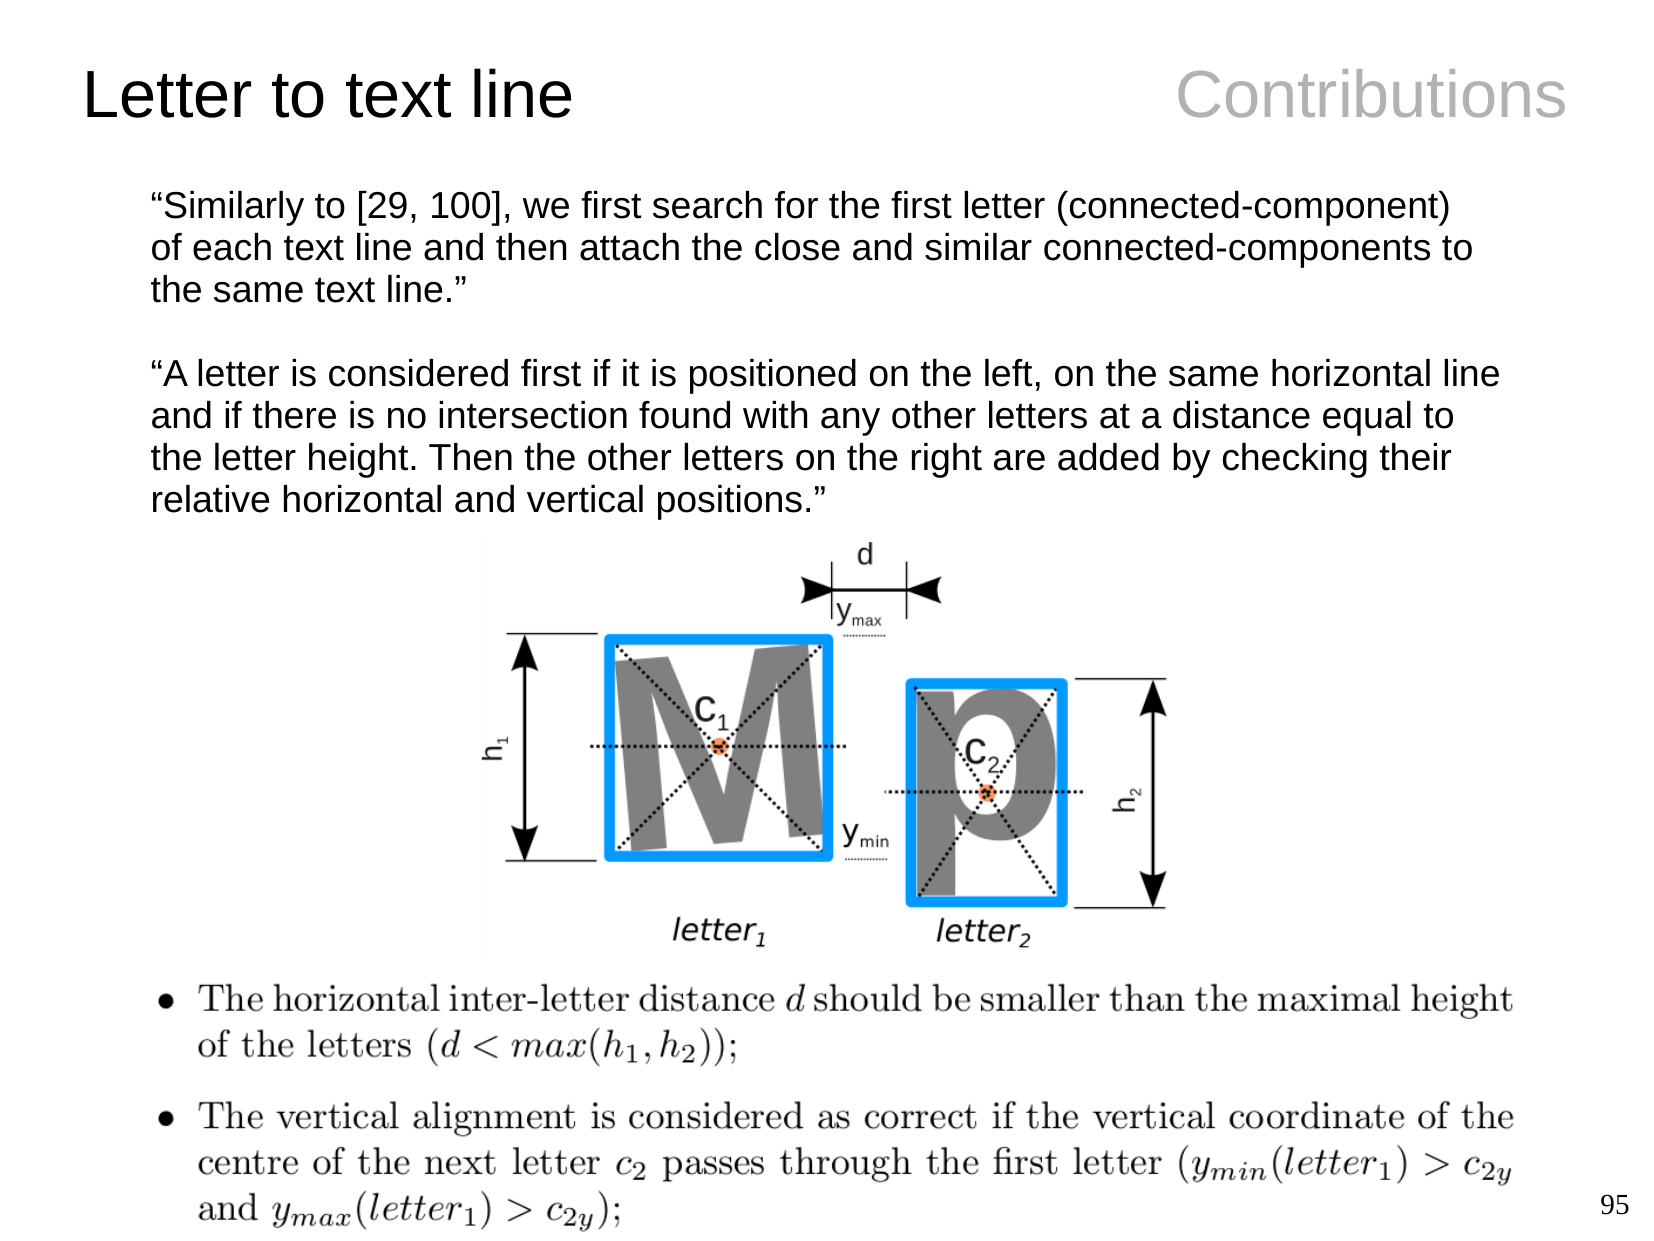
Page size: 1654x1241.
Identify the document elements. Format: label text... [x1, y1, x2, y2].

text_box “Similarly to [29, 100], we first search for the first letter (connected-component) of each text line and then attach the close and similar connected-components to the same text line.” “A letter is considered first if it is positioned on the left, on the same horizontal line and if there is no intersection found with any other letters at a distance equal to the letter height. Then the other letters on the right are added by checking their relative horizontal and vertical positions.” [135, 177, 1518, 612]
title Letter to text line [82, 49, 1571, 139]
picture [129, 980, 1524, 1235]
picture [481, 531, 1172, 958]
